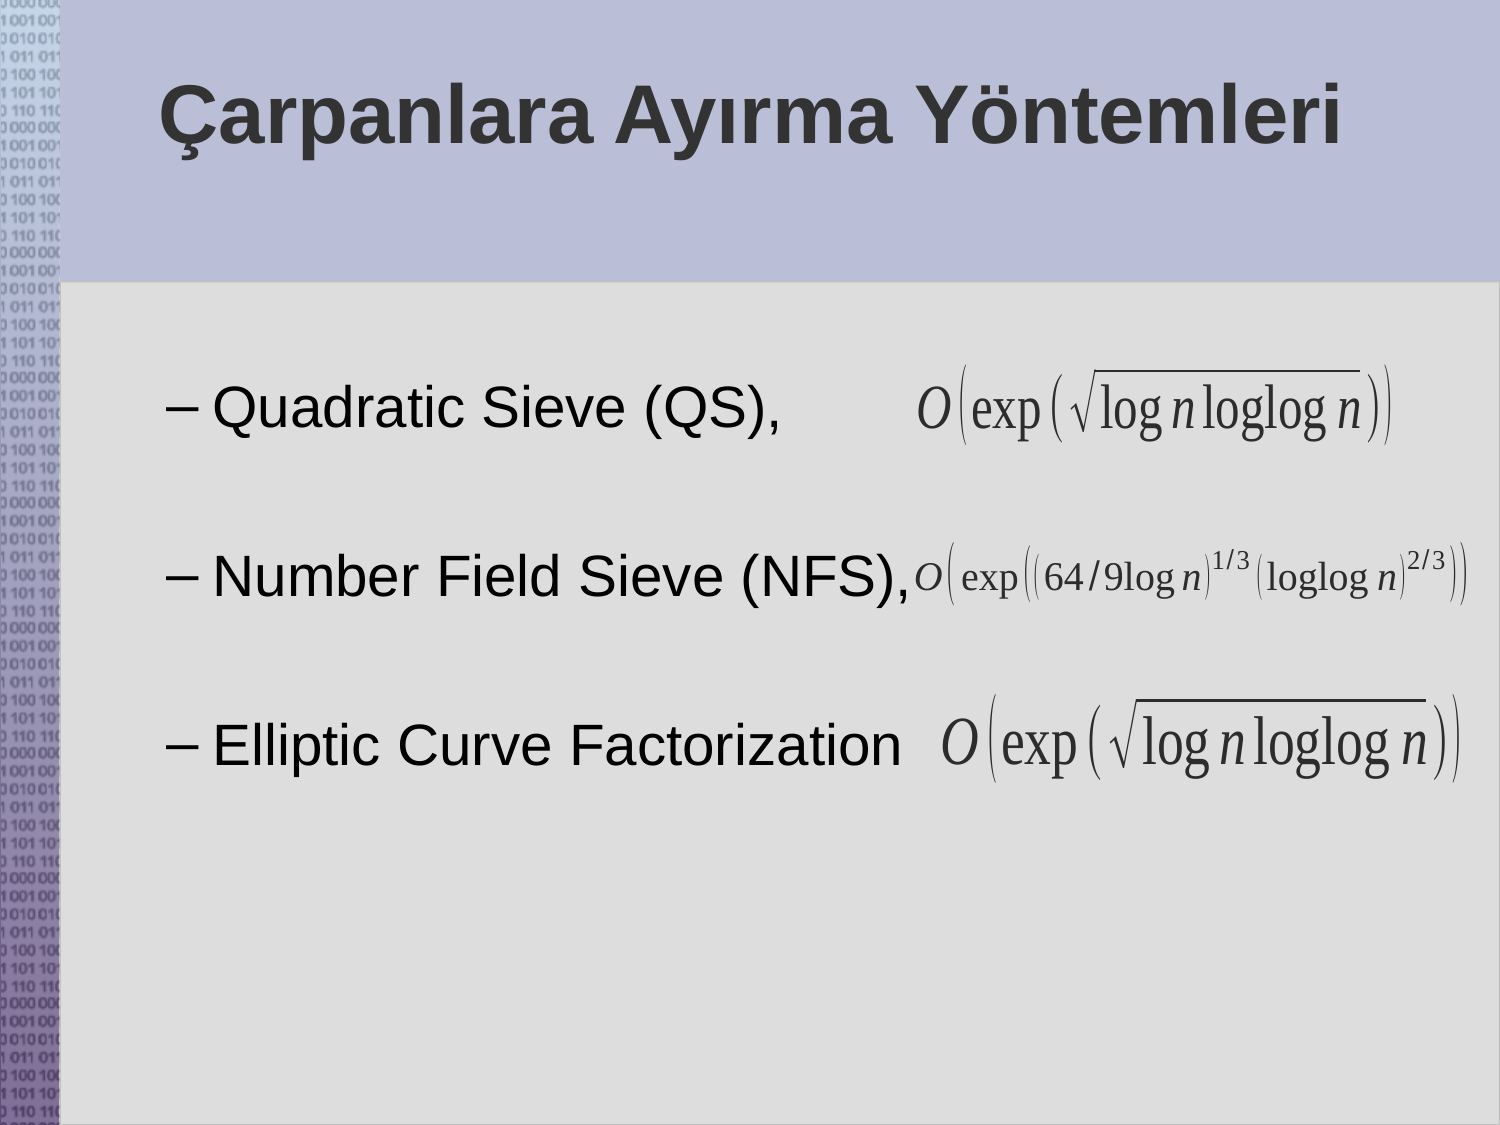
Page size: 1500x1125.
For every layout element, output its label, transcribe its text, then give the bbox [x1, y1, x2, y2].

chart [927, 690, 1483, 787]
title Çarpanlara Ayırma Yöntemleri [88, 52, 1439, 268]
list Quadratic Sieve (QS), Number Field Sieve (NFS), Elliptic Curve Factorization [76, 267, 1427, 1010]
chart [903, 361, 1412, 450]
chart [903, 538, 1483, 608]
picture [0, 0, 61, 1125]
